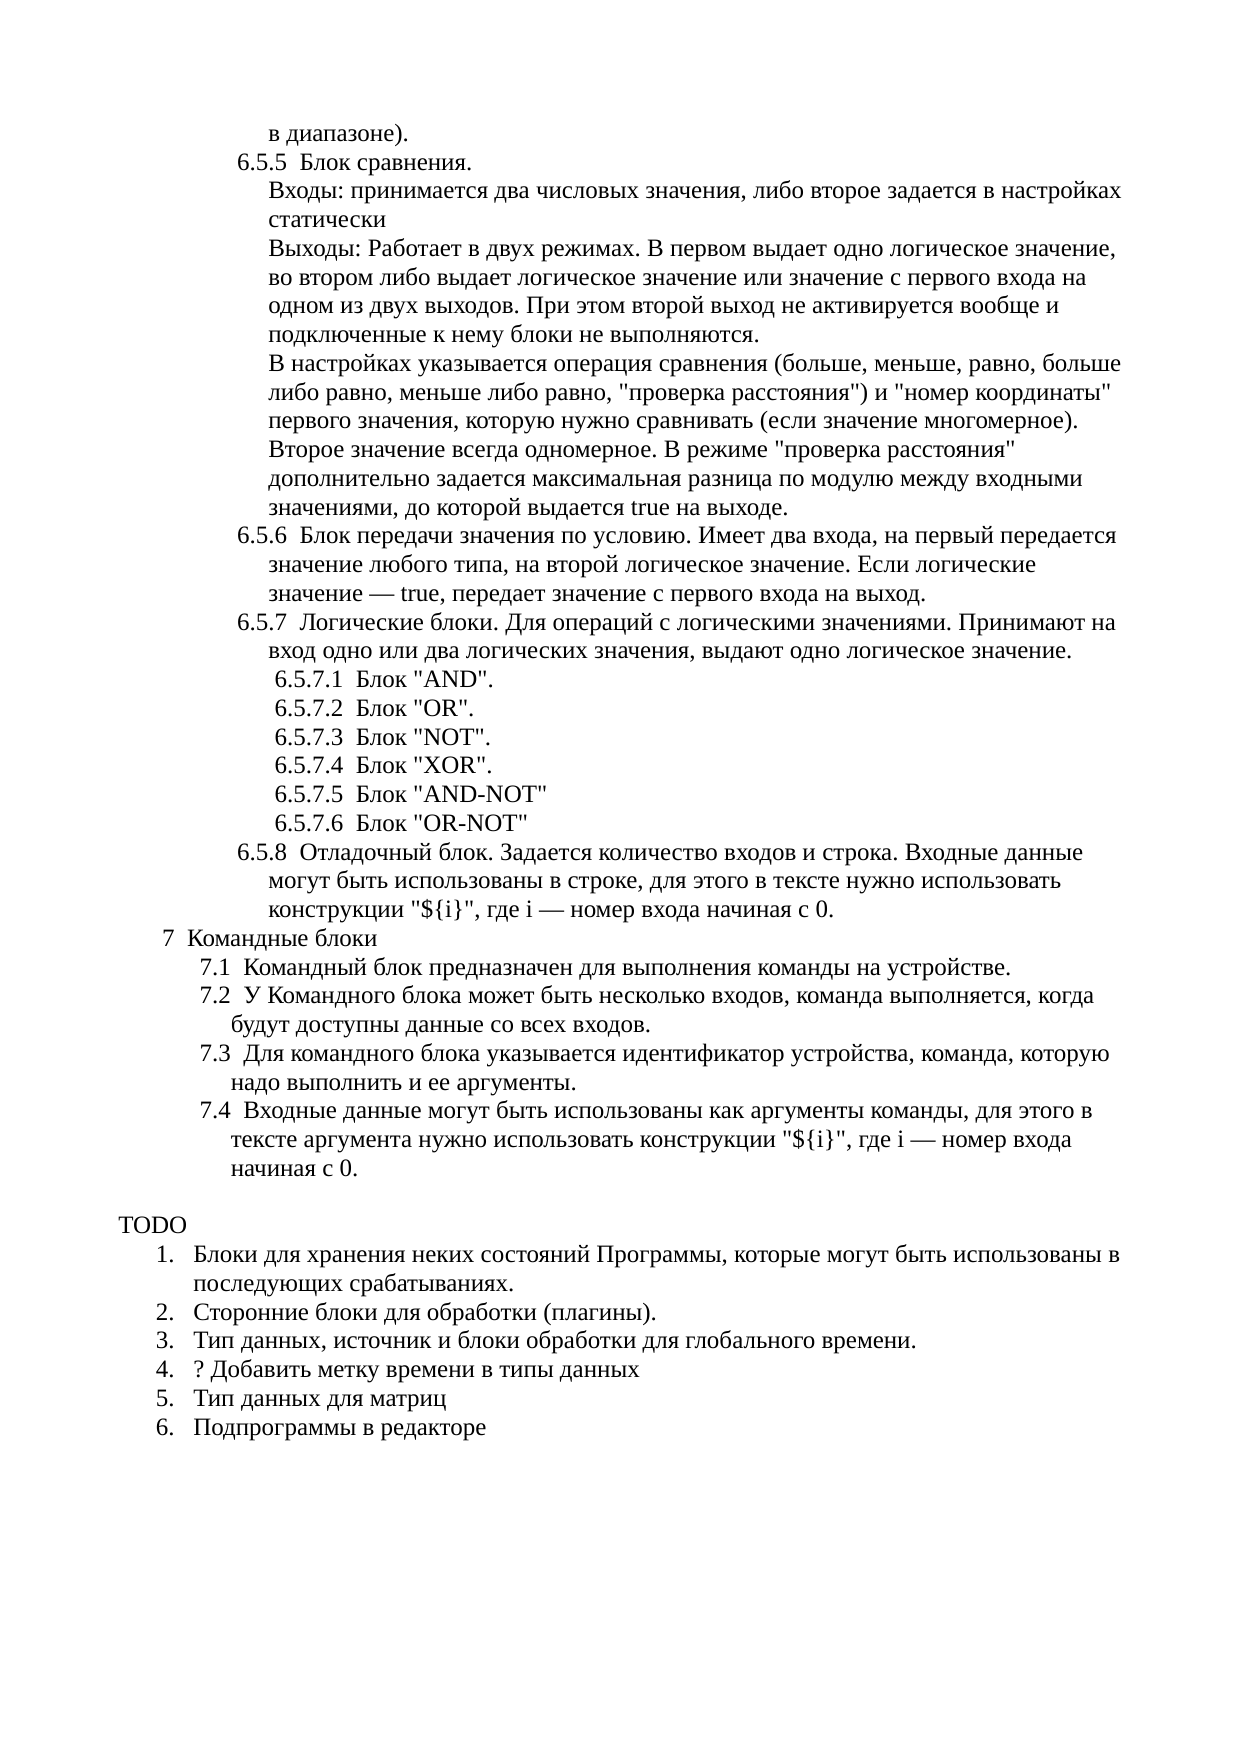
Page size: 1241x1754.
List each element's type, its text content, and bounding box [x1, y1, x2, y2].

list Подпрограммы в редакторе [156, 1412, 1122, 1441]
list Тип данных, источник и блоки обработки для глобального времени. [156, 1326, 1122, 1354]
list Блок "OR". [268, 693, 1122, 722]
list Тип данных для матриц [156, 1383, 1122, 1412]
list У Командного блока может быть несколько входов, команда выполняется, когда будут доступны данные со всех входов. [193, 981, 1122, 1038]
text TODO [118, 1211, 1122, 1239]
list Блок "AND-NOT" [268, 779, 1122, 808]
list Блок "AND". [268, 664, 1122, 693]
list Блок передачи значения по условию. Имеет два входа, на первый передается значение любого типа, на второй логическое значение. Если логические значение — true, передает значение с первого входа на выход. [231, 521, 1122, 607]
list Входные данные могут быть использованы как аргументы команды, для этого в тексте аргумента нужно использовать конструкции "${i}", где i — номер входа начиная с 0. [193, 1096, 1122, 1182]
list Отладочный блок. Задается количество входов и строка. Входные данные могут быть использованы в строке, для этого в тексте нужно использовать конструкции "${i}", где i — номер входа начиная с 0. [231, 837, 1122, 923]
list Блок "OR-NOT" [268, 808, 1122, 837]
list ? Добавить метку времени в типы данных [156, 1354, 1122, 1383]
list Логические блоки. Для операций с логическими значениями. Принимают на вход одно или два логических значения, выдают одно логическое значение. [231, 607, 1122, 664]
list Блок "NOT". [268, 722, 1122, 751]
list Командный блок предназначен для выполнения команды на устройстве. [193, 952, 1122, 981]
list Для командного блока указывается идентификатор устройства, команда, которую надо выполнить и ее аргументы. [193, 1038, 1122, 1096]
list Блоки для хранения неких состояний Программы, которые могут быть использованы в последующих срабатываниях. [156, 1239, 1122, 1297]
list Блок "XOR". [268, 751, 1122, 779]
list Блок сравнения. Входы: принимается два числовых значения, либо второе задается в настройках статически Выходы: Работает в двух режимах. В первом выдает одно логическое значение, во втором либо выдает логическое значение или значение с первого входа на одном из двух выходов. При этом второй выход не активируется вообще и подключенные к нему блоки не выполняются. В настройках указывается операция сравнения (больше, меньше, равно, больше либо равно, меньше либо равно, "проверка расстояния") и "номер координаты" первого значения, которую нужно сравнивать (если значение многомерное). Второе значение всегда одномерное. В режиме "проверка расстояния" дополнительно задается максимальная разница по модулю между входными значениями, до которой выдается true на выходе. [231, 147, 1122, 521]
list в диапазоне). [231, 118, 1122, 147]
list Сторонние блоки для обработки (плагины). [156, 1297, 1122, 1326]
list Командные блоки [156, 923, 1122, 952]
